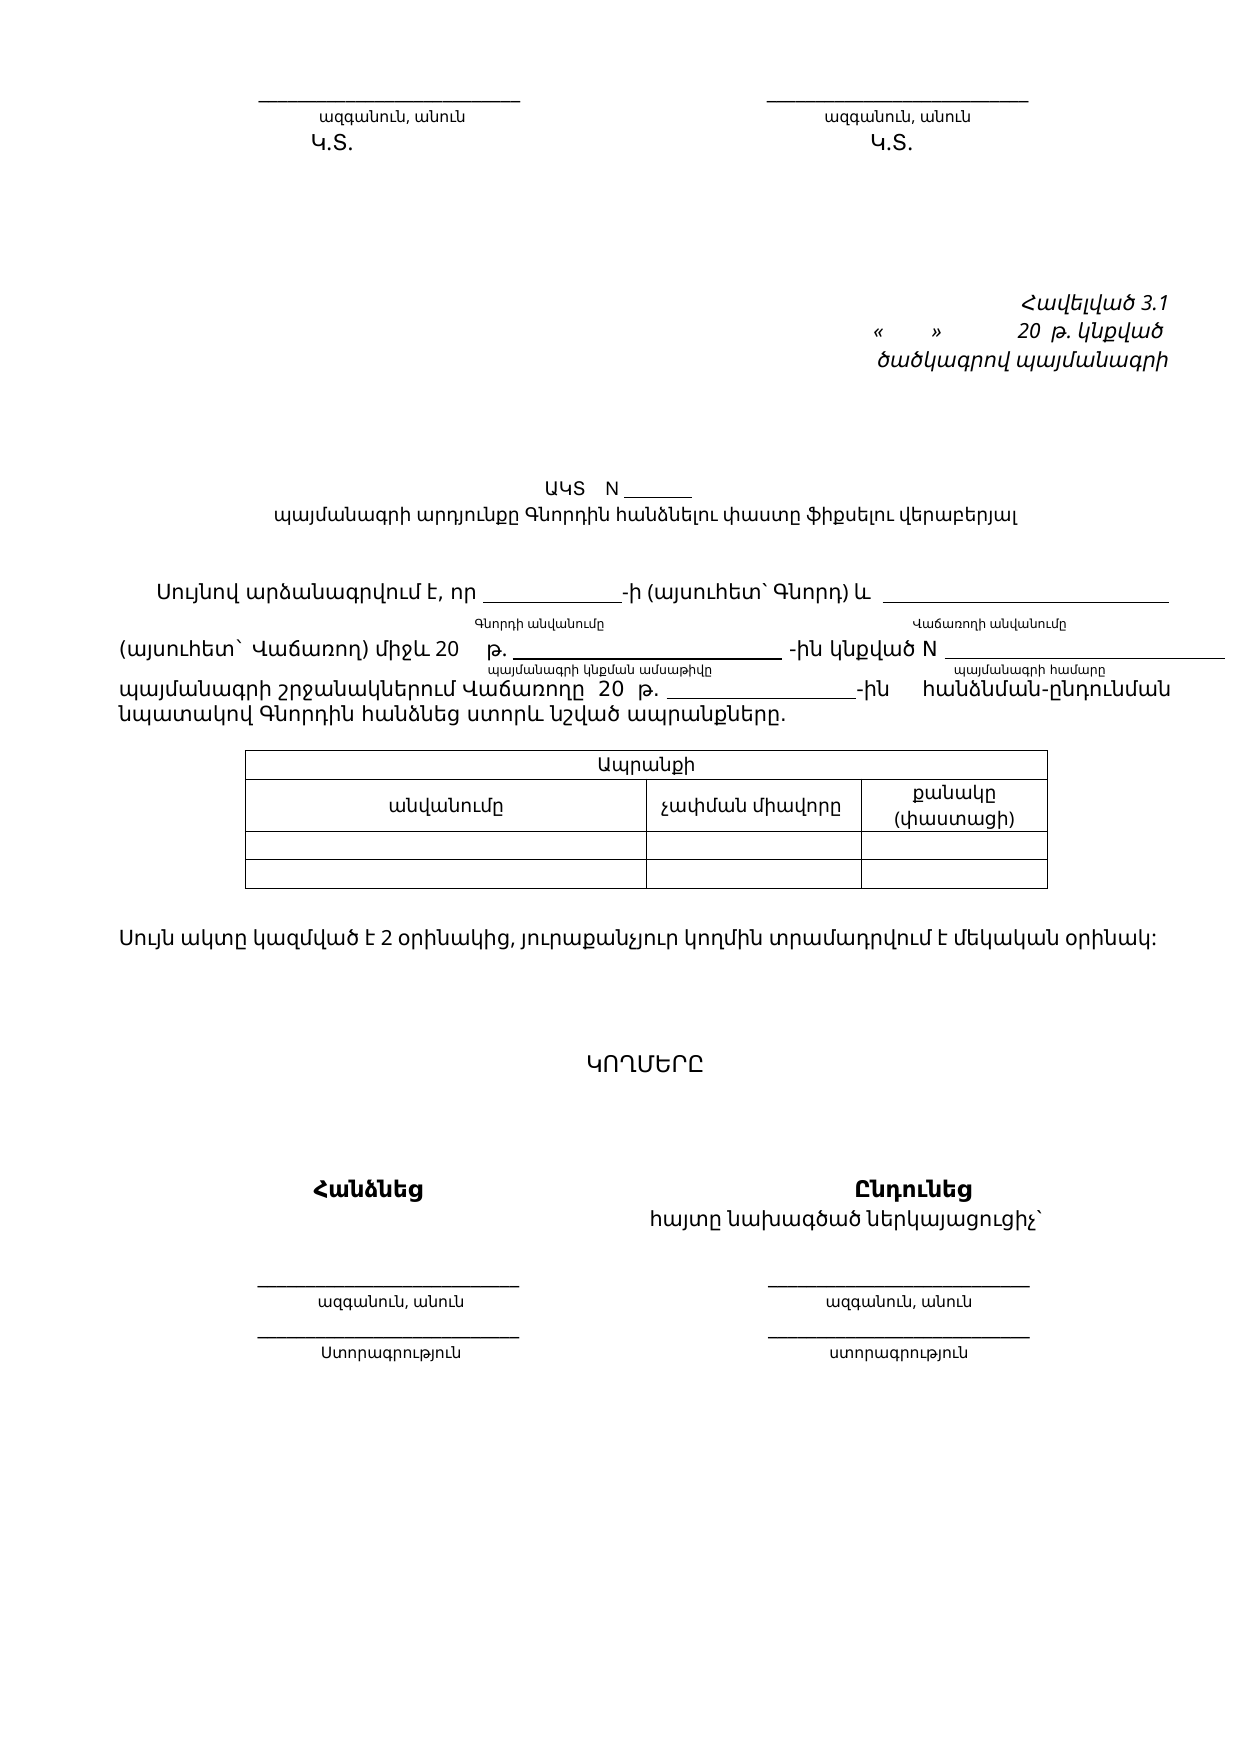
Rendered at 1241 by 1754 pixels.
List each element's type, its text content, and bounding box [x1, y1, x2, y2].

text (այսուհետ` Վաճառող) միջև 20 թ. -ին կնքված N [118, 634, 1209, 663]
text ծածկագրով պայմանագրի [118, 345, 1171, 373]
table_cell քանակը (փաստացի) [862, 780, 1047, 831]
table_cell Կ.Տ. [140, 128, 645, 157]
text պայմանագրի արդյունքը Գնորդին հանձնելու փաստը ֆիքսելու վերաբերյալ [118, 501, 1171, 526]
text Սույնով արձանագրվում է, որ -ի (այսուհետ` Գնորդ) և [62, 577, 1171, 606]
table_cell [647, 832, 861, 859]
text պայմանագրի շրջանակներում Վաճառողը 20 թ. -ին հանձնման-ընդունման նպատակով Գնորդին հանձնեց ստորև նշված ապրանքները. [118, 677, 1171, 726]
table_cell [246, 832, 646, 859]
table_cell [647, 860, 861, 887]
text Գնորդի անվանումը Վաճառողի անվանումը [62, 606, 1171, 634]
text ԱԿՏ N [118, 475, 1171, 501]
text Սույն ակտը կազմված է 2 օրինակից, յուրաքանչյուր կողմին տրամադրվում է մեկական օրինակ: [118, 923, 1171, 951]
text պայմանագրի կնքման ամսաթիվը պայմանագրի համարը [118, 663, 1209, 677]
table_header Ընդունեց [617, 1173, 1161, 1204]
table_cell ___________________________ Ստորագրություն [137, 1312, 645, 1363]
text Հավելված 3.1 [118, 288, 1171, 316]
table_cell [137, 1363, 645, 1393]
text « » 20 թ. կնքված [118, 316, 1171, 345]
table_header ___________________________ ազգանուն, անուն [645, 1261, 1153, 1312]
table_cell ___________________________ ազգանուն, անուն [645, 75, 1150, 127]
text ԿՈՂՄԵՐԸ [118, 1048, 1171, 1079]
table_cell [862, 832, 1047, 859]
table_header ___________________________ ազգանուն, անուն [137, 1261, 645, 1312]
table_cell չափման միավորը [647, 780, 861, 831]
table_cell Կ.Տ. [645, 128, 1150, 157]
table_cell [862, 860, 1047, 887]
text հայտը նախագծած ներկայացուցիչ` [118, 1204, 1171, 1233]
table_cell [645, 1363, 1153, 1393]
table_header Ապրանքի [246, 751, 1047, 778]
table_cell անվանումը [246, 780, 646, 831]
table_cell [246, 860, 646, 887]
table_cell ___________________________ ազգանուն, անուն [140, 75, 645, 127]
table_cell ___________________________ ստորագրություն [645, 1312, 1153, 1363]
table_header Հանձնեց [119, 1173, 617, 1204]
